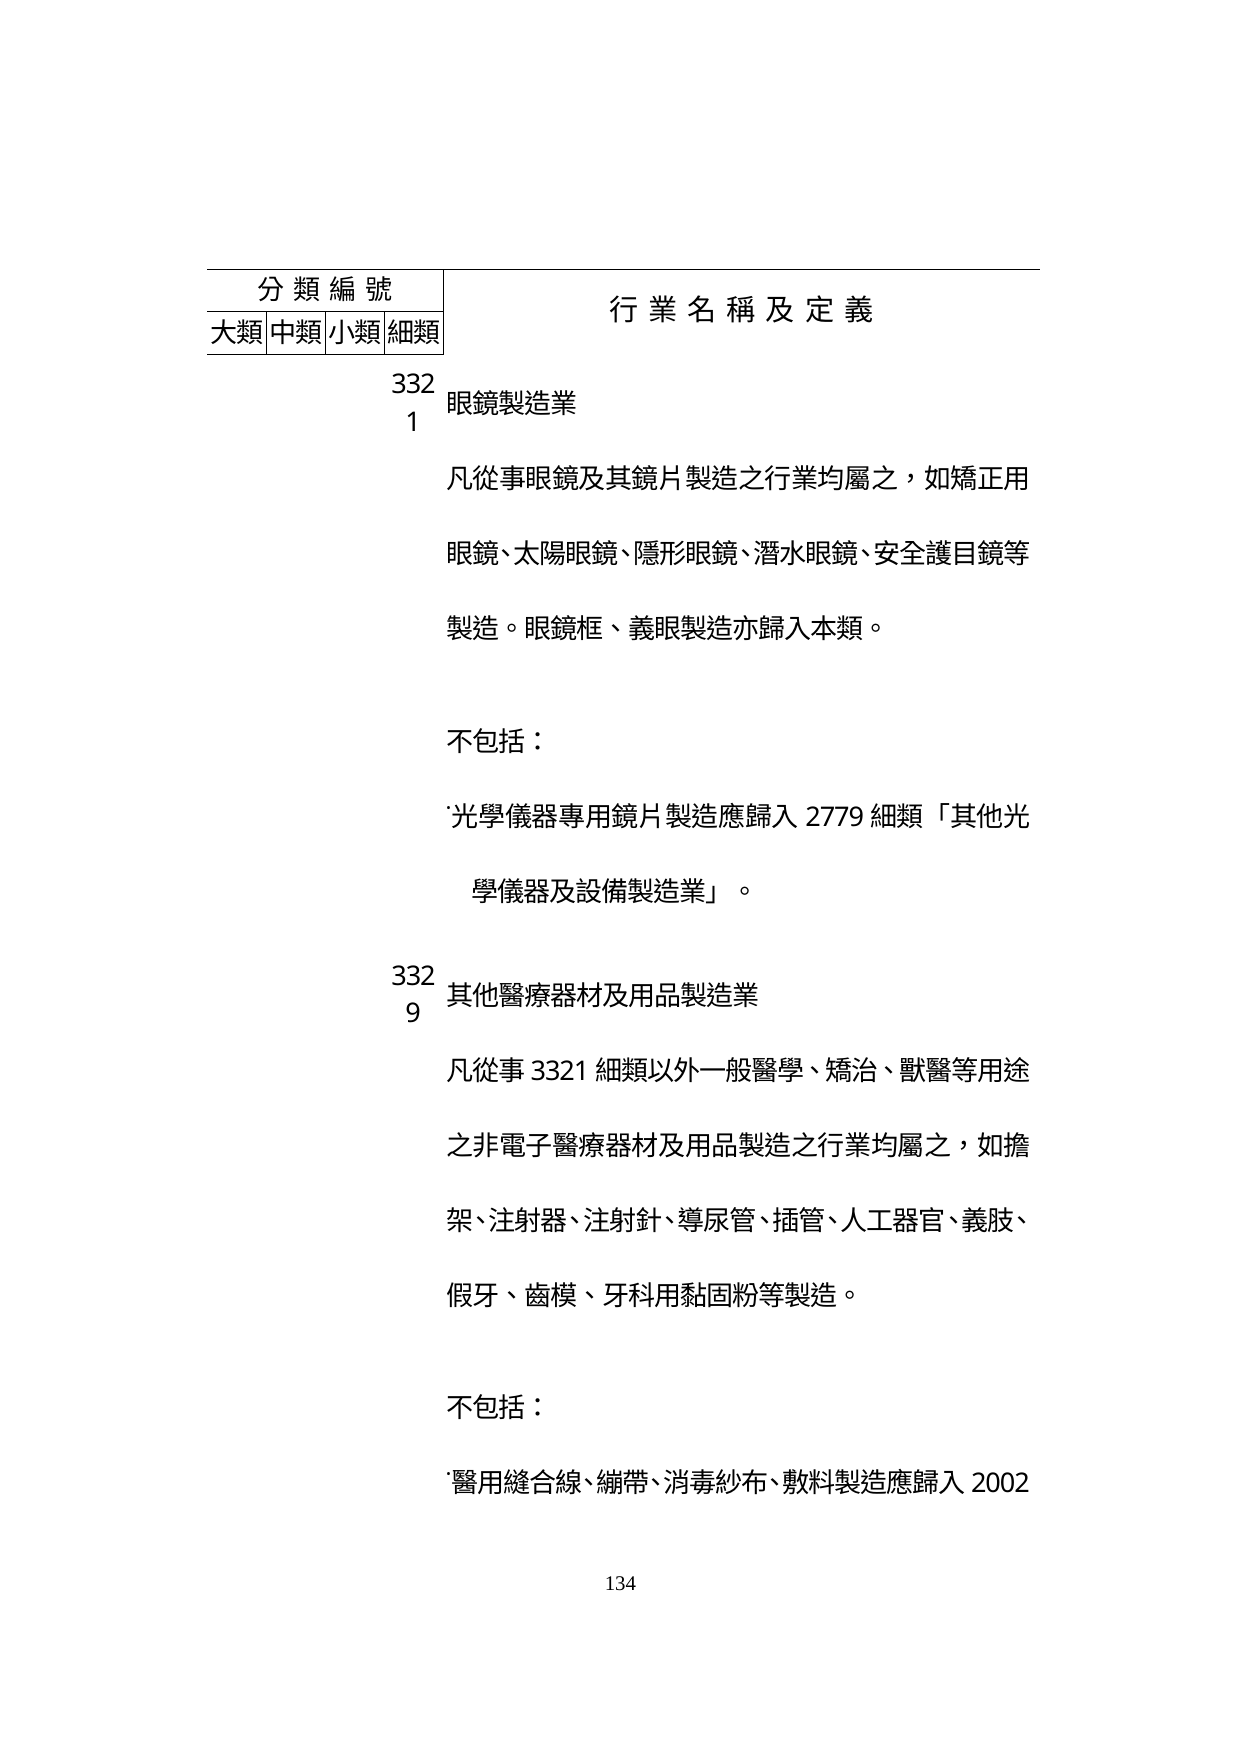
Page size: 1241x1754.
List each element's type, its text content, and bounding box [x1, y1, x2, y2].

table_cell 眼鏡製造業 凡從事眼鏡及其鏡片製造之行業均屬之，如矯正用眼鏡、太陽眼鏡、隱形眼鏡、潛水眼鏡、安全護目鏡等製造。眼鏡框、義眼製造亦歸入本類。 不包括： ˙光學儀器專用鏡片製造應歸入2779細類「其他光學儀器及設備製造業」。 [443, 364, 1033, 927]
table_cell [266, 956, 325, 1518]
table_cell [384, 927, 443, 956]
table_cell 3329 [384, 956, 443, 1518]
table_cell [266, 364, 325, 927]
table_cell [325, 927, 384, 956]
table_cell [443, 927, 1033, 956]
table_cell [325, 364, 384, 927]
table_cell [266, 927, 325, 956]
table_cell 3321 [384, 364, 443, 927]
table_cell [325, 956, 384, 1518]
table_cell [207, 956, 266, 1518]
table_cell [207, 364, 266, 927]
table_cell [207, 927, 266, 956]
table_cell 其他醫療器材及用品製造業 凡從事3321細類以外一般醫學、矯治、獸醫等用途之非電子醫療器材及用品製造之行業均屬之，如擔架、注射器、注射針、導尿管、插管、人工器官、義肢、假牙、齒模、牙科用黏固粉等製造。 不包括： ˙醫用縫合線、繃帶、消毒紗布、敷料製造應歸入2002 [443, 956, 1033, 1518]
